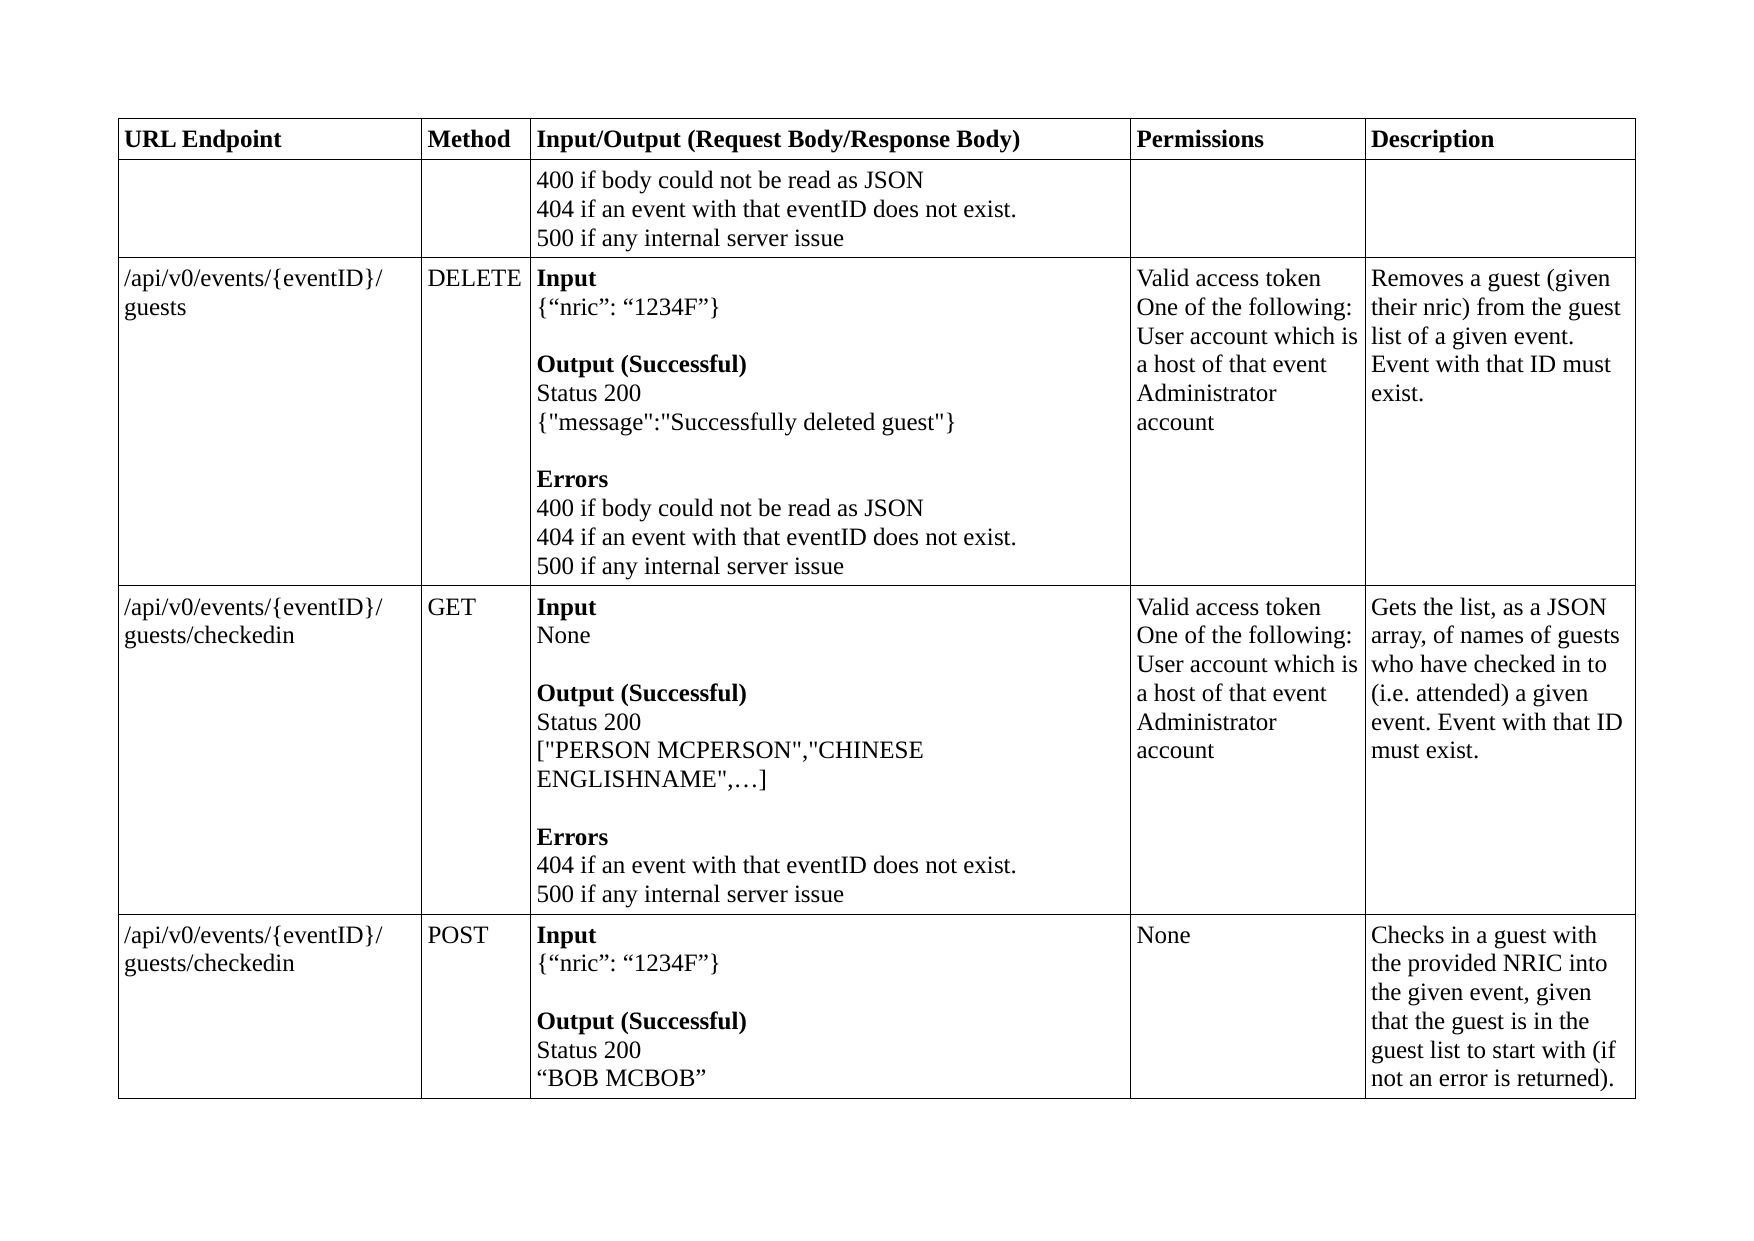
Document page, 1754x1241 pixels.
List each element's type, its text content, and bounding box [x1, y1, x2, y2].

table_header Description [1366, 119, 1635, 159]
table_cell [119, 160, 421, 257]
table_cell [1366, 160, 1635, 257]
table_cell None [1131, 915, 1365, 1098]
table_cell Input None Output (Successful) Status 200 ["PERSON MCPERSON","CHINESE ENGLISHNAME",…] Errors 404 if an event with that eventID does not exist. 500 if any internal server issue [531, 586, 1130, 913]
table_cell Gets the list, as a JSON array, of names of guests who have checked in to (i.e. attended) a given event. Event with that ID must exist. [1366, 586, 1635, 913]
table_cell /api/v0/events/{eventID}/guests/checkedin [119, 915, 421, 1098]
table_cell Input {“nric”: “1234F”} Output (Successful) Status 200 {"message":"Successfully deleted guest"} Errors 400 if body could not be read as JSON 404 if an event with that eventID does not exist. 500 if any internal server issue [531, 258, 1130, 585]
table_cell Removes a guest (given their nric) from the guest list of a given event. Event with that ID must exist. [1366, 258, 1635, 585]
table_header Input/Output (Request Body/Response Body) [531, 119, 1130, 159]
table_header Permissions [1131, 119, 1365, 159]
table_cell [1131, 160, 1365, 257]
table_cell 400 if body could not be read as JSON 404 if an event with that eventID does not exist. 500 if any internal server issue [531, 160, 1130, 257]
table_cell [422, 160, 530, 257]
table_header Method [422, 119, 530, 159]
table_cell DELETE [422, 258, 530, 585]
table_cell Checks in a guest with the provided NRIC into the given event, given that the guest is in the guest list to start with (if not an error is returned). [1366, 915, 1635, 1098]
table_cell Valid access token One of the following: User account which is a host of that event Administrator account [1131, 586, 1365, 913]
table_cell Input {“nric”: “1234F”} Output (Successful) Status 200 “BOB MCBOB” [531, 915, 1130, 1098]
table_cell /api/v0/events/{eventID}/guests [119, 258, 421, 585]
table_header URL Endpoint [119, 119, 421, 159]
table_cell POST [422, 915, 530, 1098]
table_cell Valid access token One of the following: User account which is a host of that event Administrator account [1131, 258, 1365, 585]
table_cell GET [422, 586, 530, 913]
table_cell /api/v0/events/{eventID}/guests/checkedin [119, 586, 421, 913]
